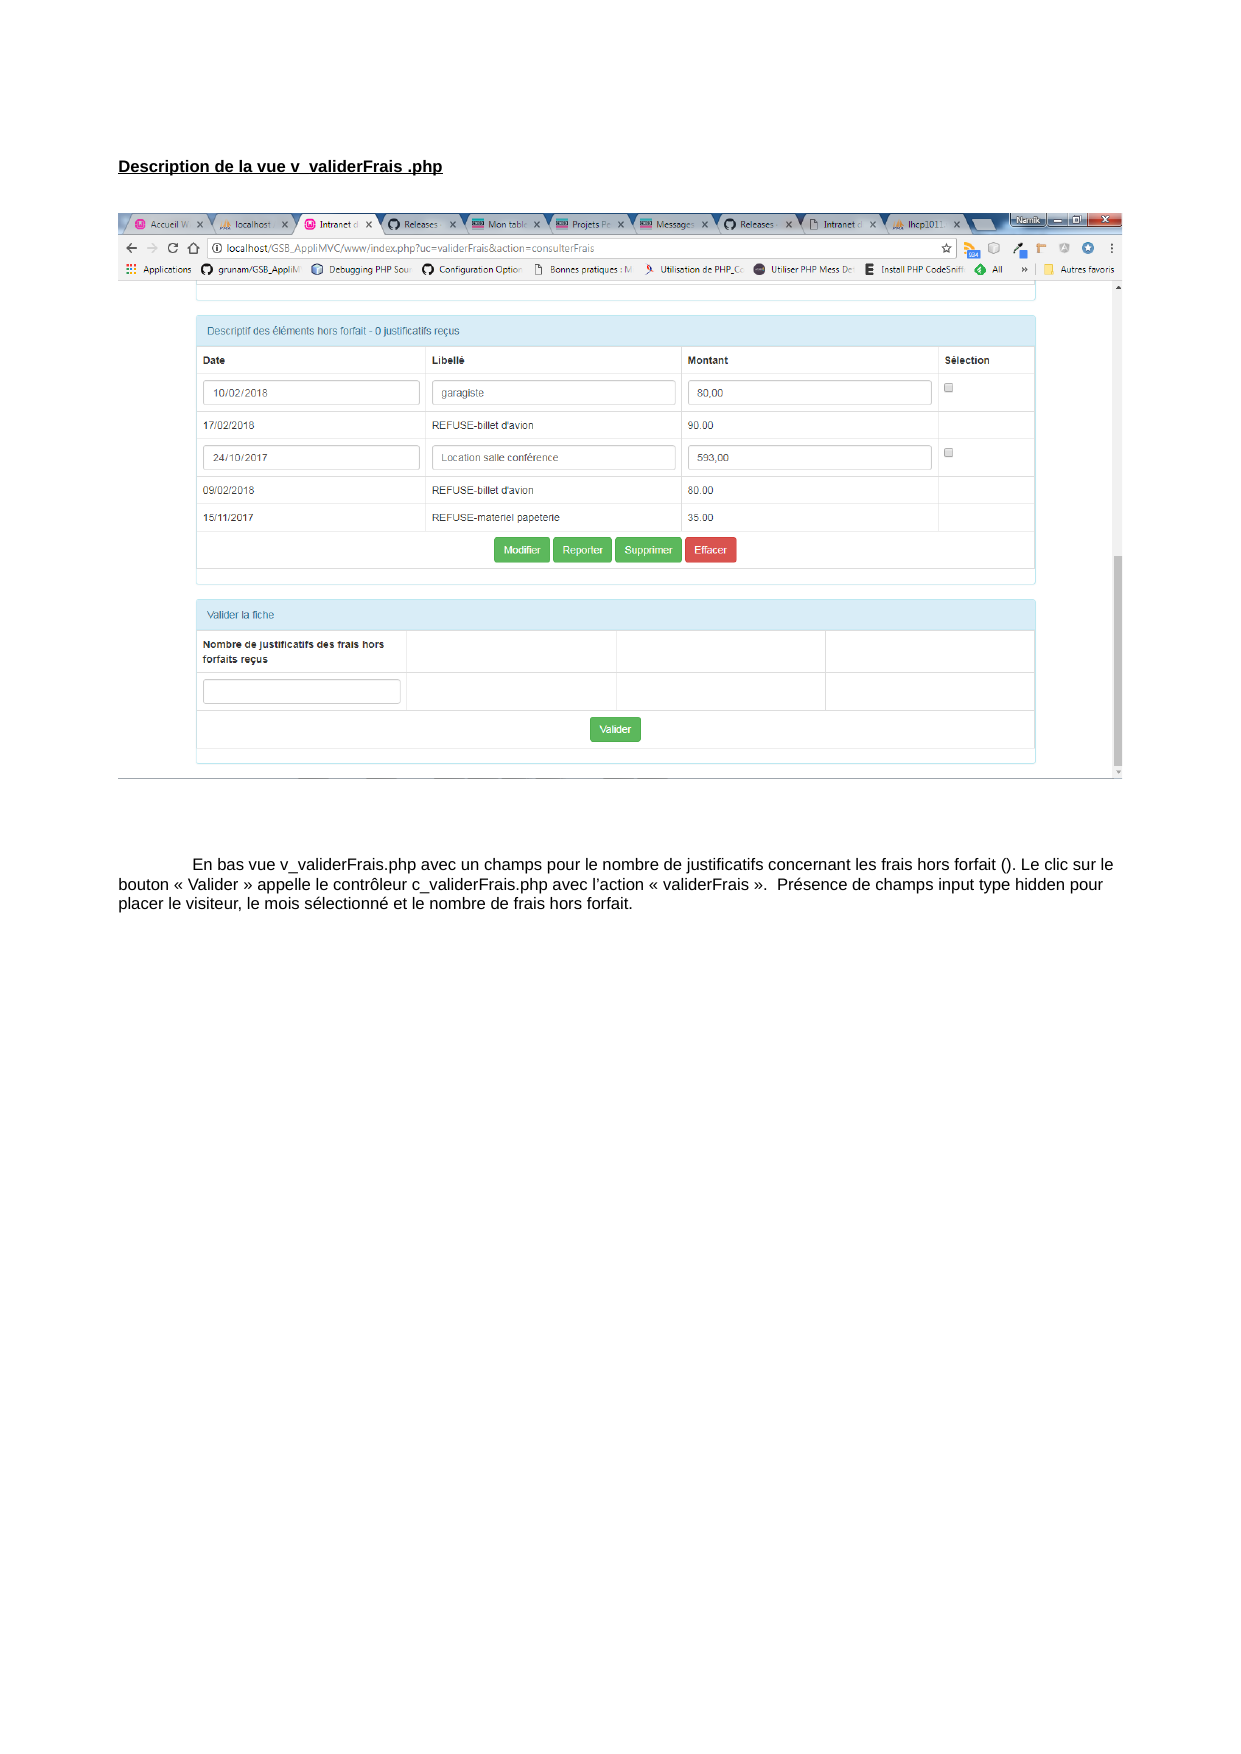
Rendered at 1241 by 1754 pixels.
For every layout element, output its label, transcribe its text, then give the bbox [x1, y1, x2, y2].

text En bas vue v_validerFrais.php avec un champs pour le nombre de justificatifs concernant les frais hors forfait (). Le clic sur le bouton « Valider » appelle le contrôleur c_validerFrais.php avec l’action « validerFrais ». Présence de champs input type hidden pour placer le visiteur, le mois sélectionné et le nombre de frais hors forfait. [118, 855, 1122, 913]
picture [118, 213, 1123, 779]
text Description de la vue v_validerFrais .php [118, 156, 1122, 176]
